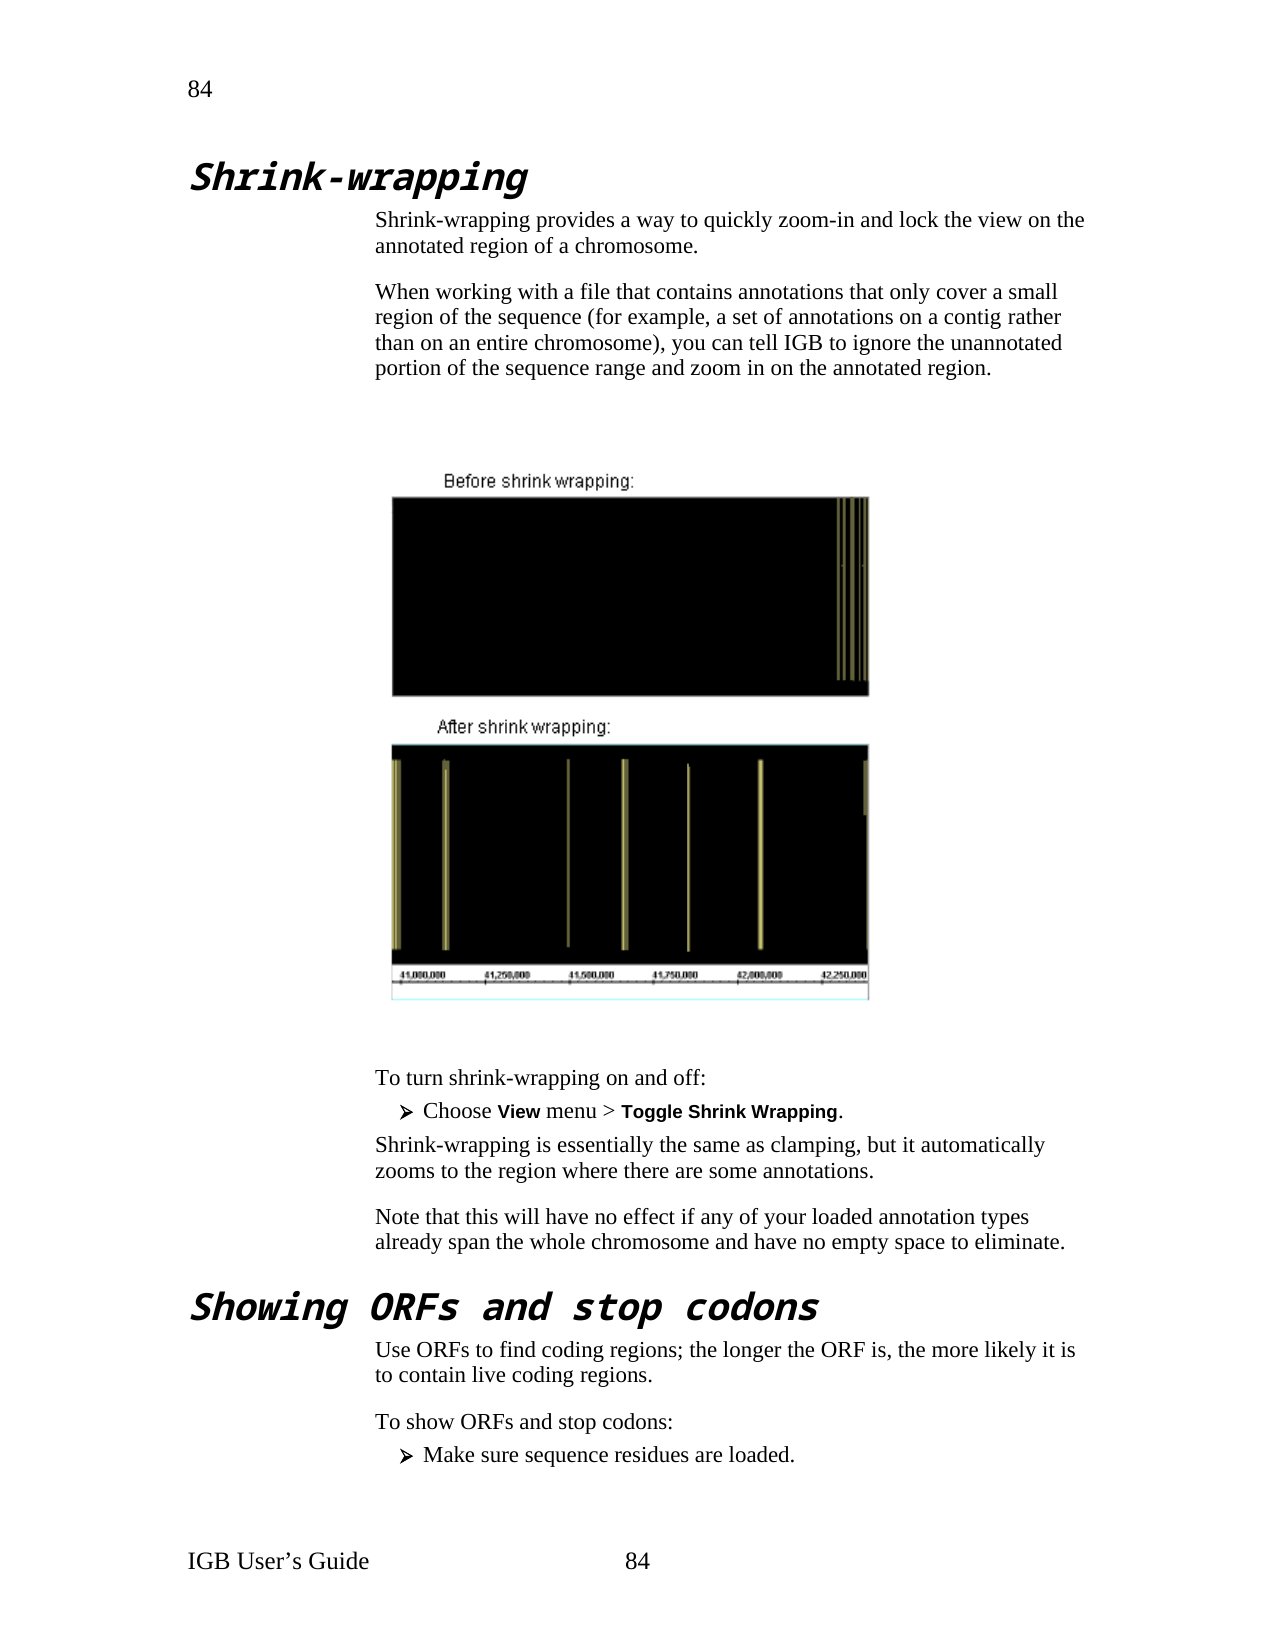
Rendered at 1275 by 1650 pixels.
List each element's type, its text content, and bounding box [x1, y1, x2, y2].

text When working with a file that contains annotations that only cover a small region of the sequence (for example, a set of annotations on a contig rather than on an entire chromosome), you can tell IGB to ignore the unannotated portion of the sequence range and zoom in on the annotated region. [375, 279, 1087, 381]
text Shrink-wrapping is essentially the same as clamping, but it automatically zooms to the region where there are some annotations. [375, 1132, 1087, 1183]
text Use ORFs to find coding regions; the longer the ORF is, the more likely it is to contain live coding regions. [375, 1337, 1087, 1388]
text To show ORFs and stop codons: [375, 1409, 1087, 1434]
subtitle Shrink-wrapping [187, 150, 1087, 201]
subtitle Showing ORFs and stop codons [187, 1280, 1087, 1331]
text Note that this will have no effect if any of your loaded annotation types already span the whole chromosome and have no empty space to eliminate. [375, 1204, 1087, 1255]
picture [391, 456, 890, 1002]
list Choose View menu > Toggle Shrink Wrapping. [399, 1098, 1087, 1124]
list Make sure sequence residues are loaded. [399, 1442, 1087, 1468]
text To turn shrink-wrapping on and off: [375, 1065, 1087, 1090]
text Shrink-wrapping provides a way to quickly zoom-in and lock the view on the annotated region of a chromosome. [375, 207, 1087, 258]
